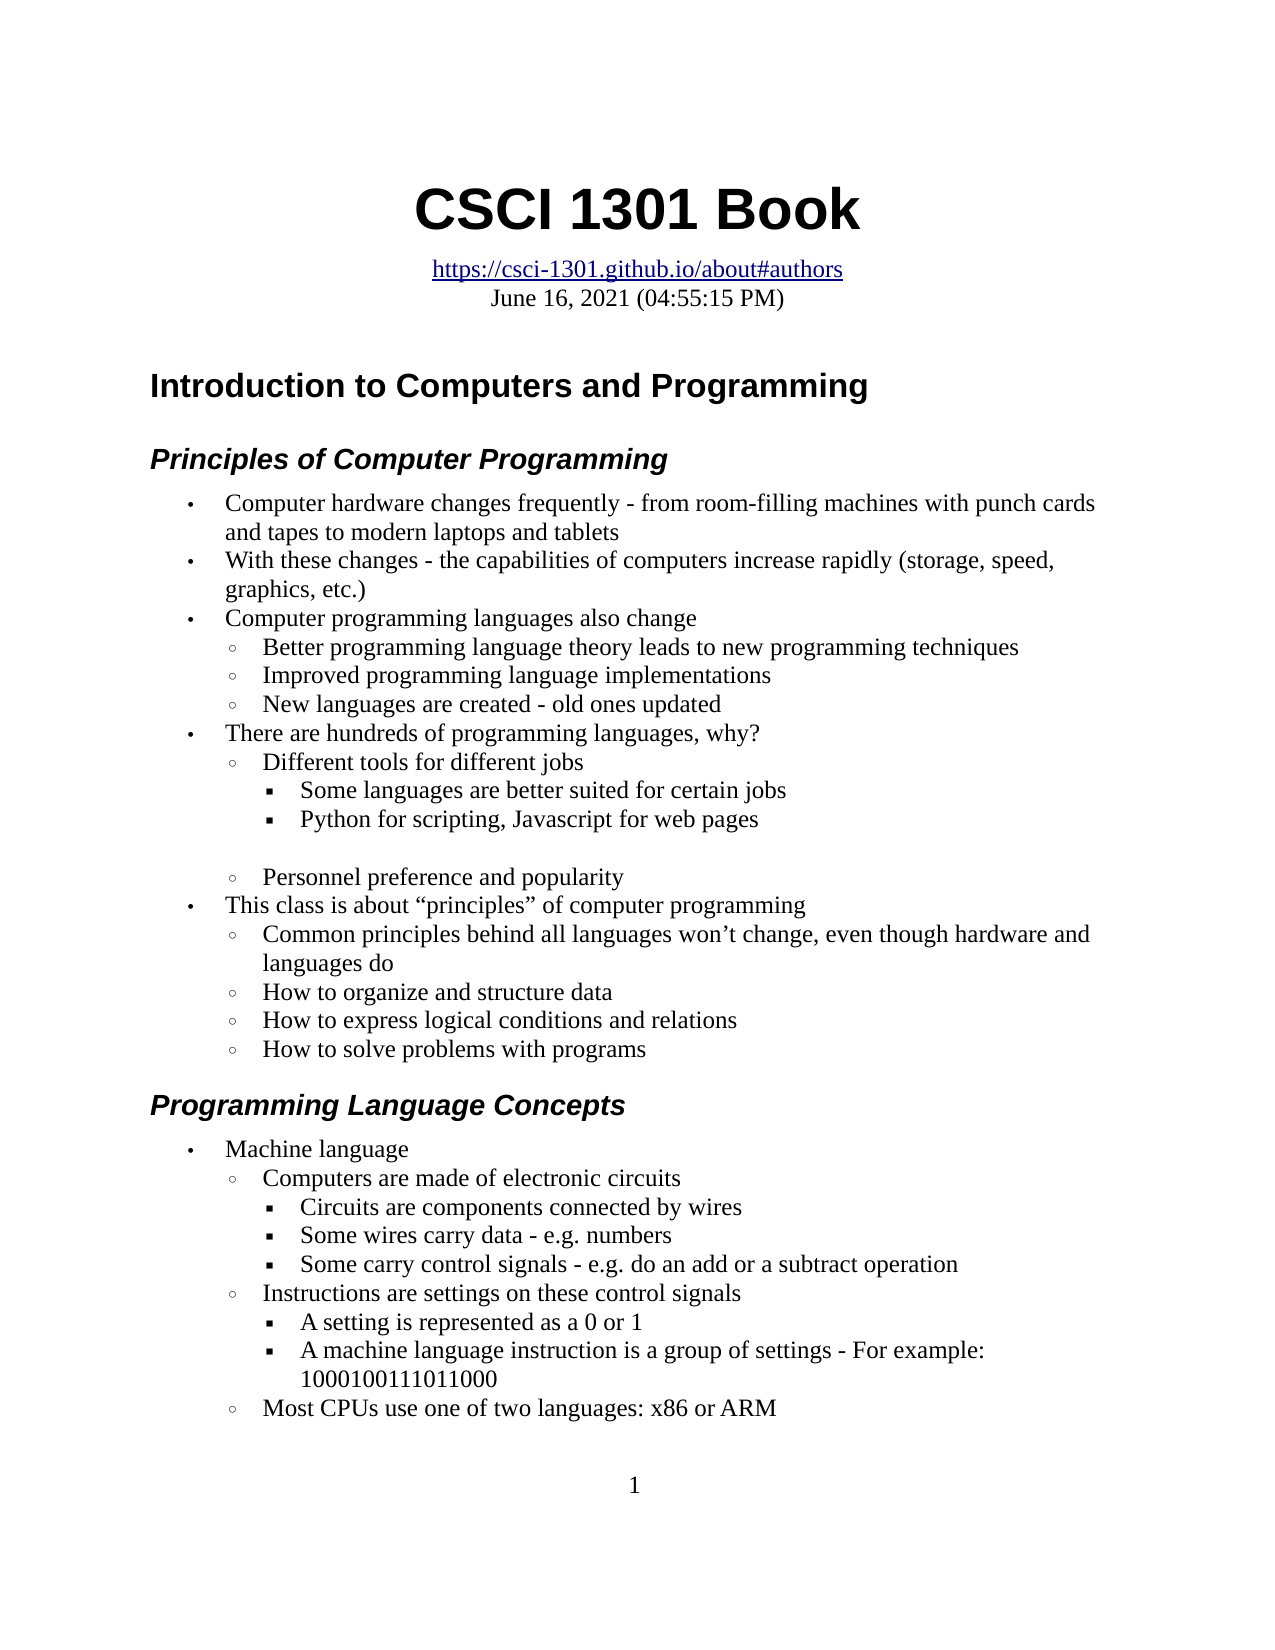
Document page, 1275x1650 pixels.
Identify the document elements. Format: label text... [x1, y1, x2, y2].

list New languages are created - old ones updated [225, 689, 1125, 718]
list A setting is represented as a 0 or 1 [262, 1307, 1125, 1335]
list Instructions are settings on these control signals [225, 1278, 1125, 1307]
list Common principles behind all languages won’t change, even though hardware and languages do [225, 919, 1125, 977]
list How to express logical conditions and relations [225, 1006, 1125, 1034]
list How to organize and structure data [225, 977, 1125, 1006]
list Python for scripting, Javascript for web pages [262, 804, 1125, 862]
text https://csci-1301.github.io/about#authors [150, 254, 1125, 283]
list Circuits are components connected by wires [262, 1192, 1125, 1220]
subtitle Programming Language Concepts [150, 1088, 1125, 1122]
list Improved programming language implementations [225, 661, 1125, 689]
subtitle Principles of Computer Programming [150, 442, 1125, 476]
list Some wires carry data - e.g. numbers [262, 1220, 1125, 1249]
text June 16, 2021 (04:55:15 PM) [150, 283, 1125, 312]
list Different tools for different jobs [225, 747, 1125, 776]
list Computer hardware changes frequently - from room-filling machines with punch cards and tapes to modern laptops and tablets [187, 488, 1125, 546]
list How to solve problems with programs [225, 1034, 1125, 1063]
list With these changes - the capabilities of computers increase rapidly (storage, speed, graphics, etc.) [187, 546, 1125, 603]
list Machine language [187, 1134, 1125, 1163]
list There are hundreds of programming languages, why? [187, 718, 1125, 747]
list This class is about “principles” of computer programming [187, 891, 1125, 919]
list Computer programming languages also change [187, 603, 1125, 632]
list Better programming language theory leads to new programming techniques [225, 632, 1125, 661]
list Computers are made of electronic circuits [225, 1163, 1125, 1192]
list Most CPUs use one of two languages: x86 or ARM [225, 1393, 1125, 1422]
list Some languages are better suited for certain jobs [262, 776, 1125, 804]
subtitle Introduction to Computers and Programming [150, 366, 1125, 404]
list Some carry control signals - e.g. do an add or a subtract operation [262, 1249, 1125, 1278]
title CSCI 1301 Book [150, 175, 1125, 242]
list A machine language instruction is a group of settings - For example: 1000100111011000 [262, 1335, 1125, 1393]
list Personnel preference and popularity [225, 862, 1125, 891]
